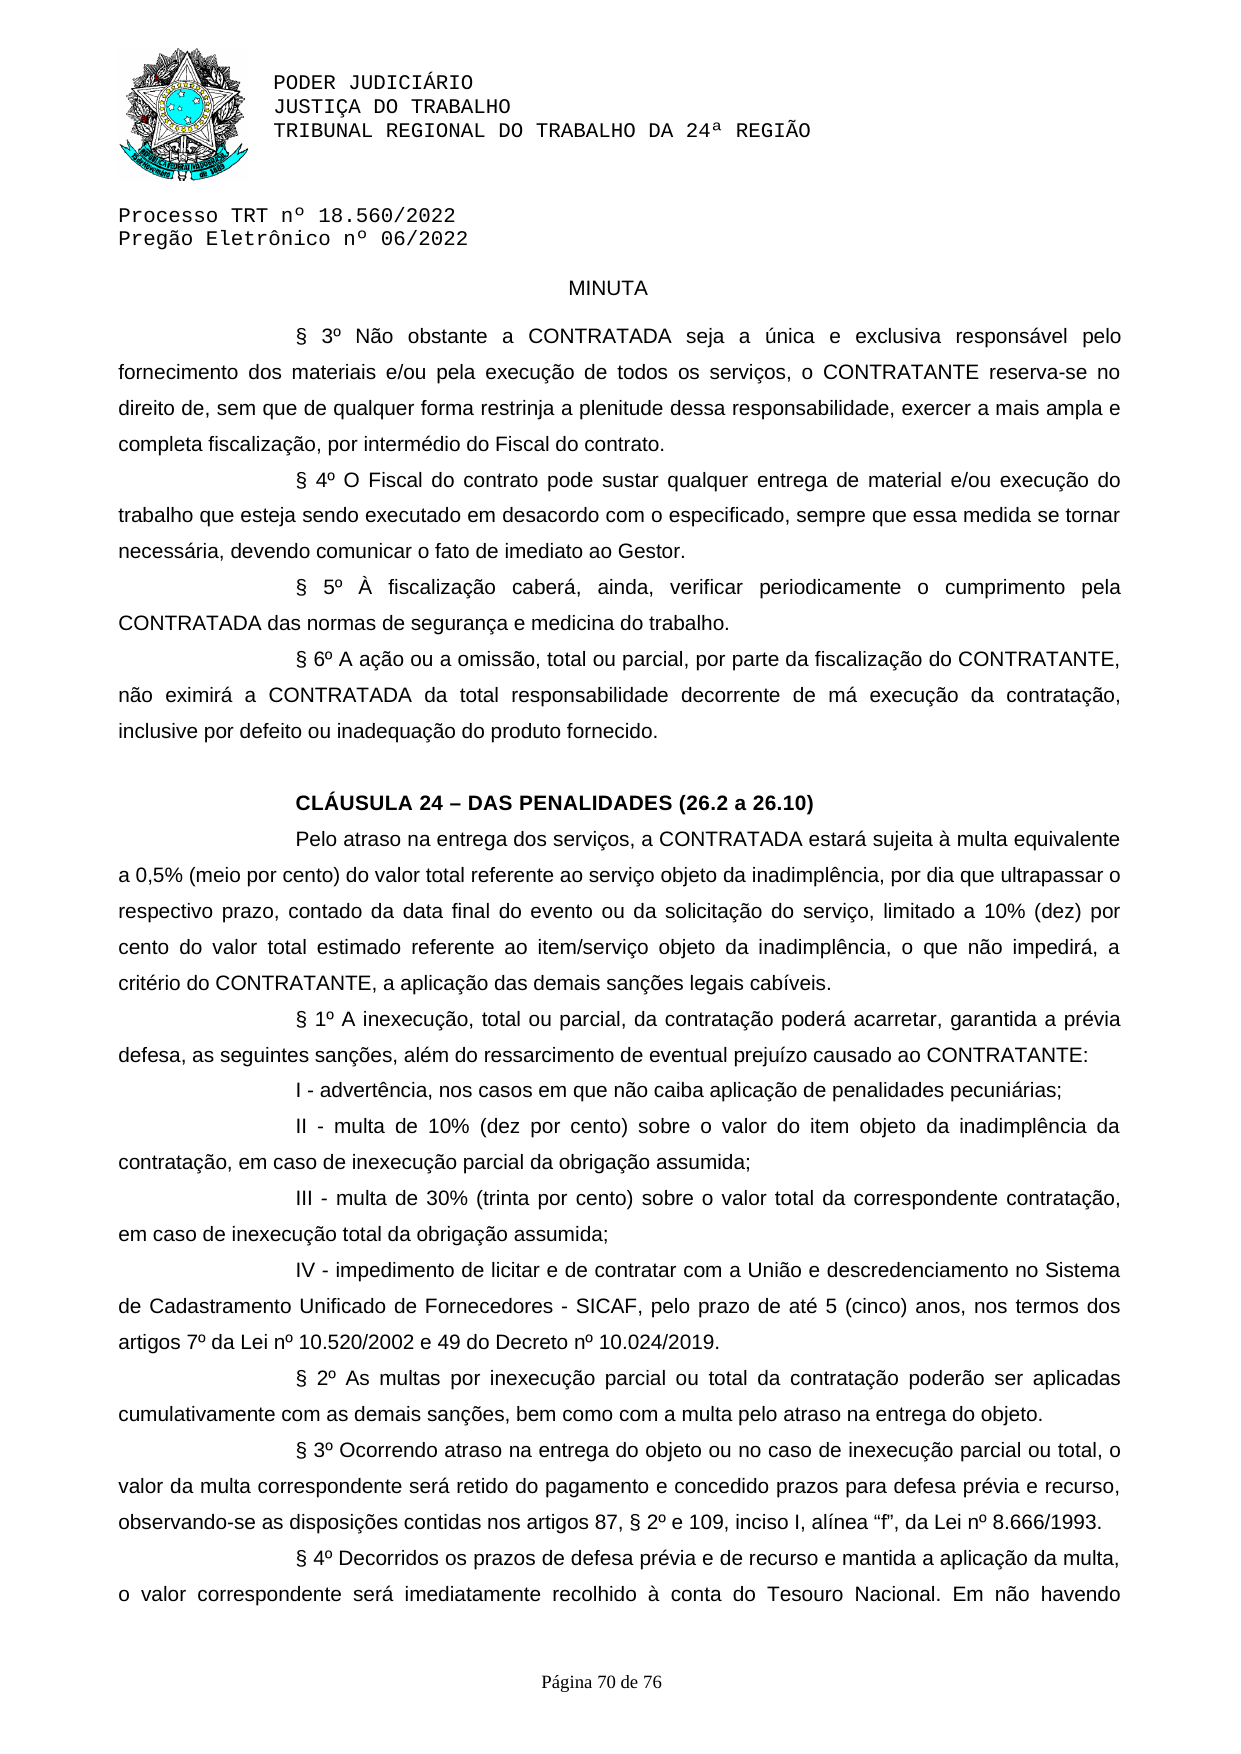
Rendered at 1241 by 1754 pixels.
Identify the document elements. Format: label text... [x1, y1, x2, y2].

text IV - impedimento de licitar e de contratar com a União e descredenciamento no Sistema de Cadastramento Unificado de Fornecedores - SICAF, pelo prazo de até 5 (cinco) anos, nos termos dos artigos 7º da Lei nº 10.520/2002 e 49 do Decreto nº 10.024/2019. [118, 1258, 1122, 1354]
text § 3º Ocorrendo atraso na entrega do objeto ou no caso de inexecução parcial ou total, o valor da multa correspondente será retido do pagamento e concedido prazos para defesa prévia e recurso, observando-se as disposições contidas nos artigos 87, § 2º e 109, inciso I, alínea “f”, da Lei nº 8.666/1993. [118, 1438, 1122, 1533]
text § 1º A inexecução, total ou parcial, da contratação poderá acarretar, garantida a prévia defesa, as seguintes sanções, além do ressarcimento de eventual prejuízo causado ao CONTRATANTE: [118, 1006, 1122, 1066]
text III - multa de 30% (trinta por cento) sobre o valor total da correspondente contratação, em caso de inexecução total da obrigação assumida; [118, 1186, 1122, 1246]
text § 3º Não obstante a CONTRATADA seja a única e exclusiva responsável pelo fornecimento dos materiais e/ou pela execução de todos os serviços, o CONTRATANTE reserva-se no direito de, sem que de qualquer forma restrinja a plenitude dessa responsabilidade, exercer a mais ampla e completa fiscalização, por intermédio do Fiscal do contrato. [118, 324, 1122, 455]
text § 6º A ação ou a omissão, total ou parcial, por parte da fiscalização do CONTRATANTE, não eximirá a CONTRATADA da total responsabilidade decorrente de má execução da contratação, inclusive por defeito ou inadequação do produto fornecido. [118, 647, 1122, 743]
text CLÁUSULA 24 – DAS PENALIDADES (26.2 a 26.10) [118, 791, 1119, 815]
text II - multa de 10% (dez por cento) sobre o valor do item objeto da inadimplência da contratação, em caso de inexecução parcial da obrigação assumida; [118, 1114, 1122, 1174]
text § 4º Decorridos os prazos de defesa prévia e de recurso e mantida a aplicação da multa, o valor correspondente será imediatamente recolhido à conta do Tesouro Nacional. Em não havendo [118, 1546, 1122, 1605]
text I - advertência, nos casos em que não caiba aplicação de penalidades pecuniárias; [118, 1078, 1122, 1102]
text § 5º À fiscalização caberá, ainda, verificar periodicamente o cumprimento pela CONTRATADA das normas de segurança e medicina do trabalho. [118, 575, 1122, 635]
text § 2º As multas por inexecução parcial ou total da contratação poderão ser aplicadas cumulativamente com as demais sanções, bem como com a multa pelo atraso na entrega do objeto. [118, 1366, 1122, 1426]
text § 4º O Fiscal do contrato pode sustar qualquer entrega de material e/ou execução do trabalho que esteja sendo executado em desacordo com o especificado, sempre que essa medida se tornar necessária, devendo comunicar o fato de imediato ao Gestor. [118, 467, 1122, 563]
text Pelo atraso na entrega dos serviços, a CONTRATADA estará sujeita à multa equivalente a 0,5% (meio por cento) do valor total referente ao serviço objeto da inadimplência, por dia que ultrapassar o respectivo prazo, contado da data final do evento ou da solicitação do serviço, limitado a 10% (dez) por cento do valor total estimado referente ao item/serviço objeto da inadimplência, o que não impedirá, a critério do CONTRATANTE, a aplicação das demais sanções legais cabíveis. [118, 827, 1122, 994]
